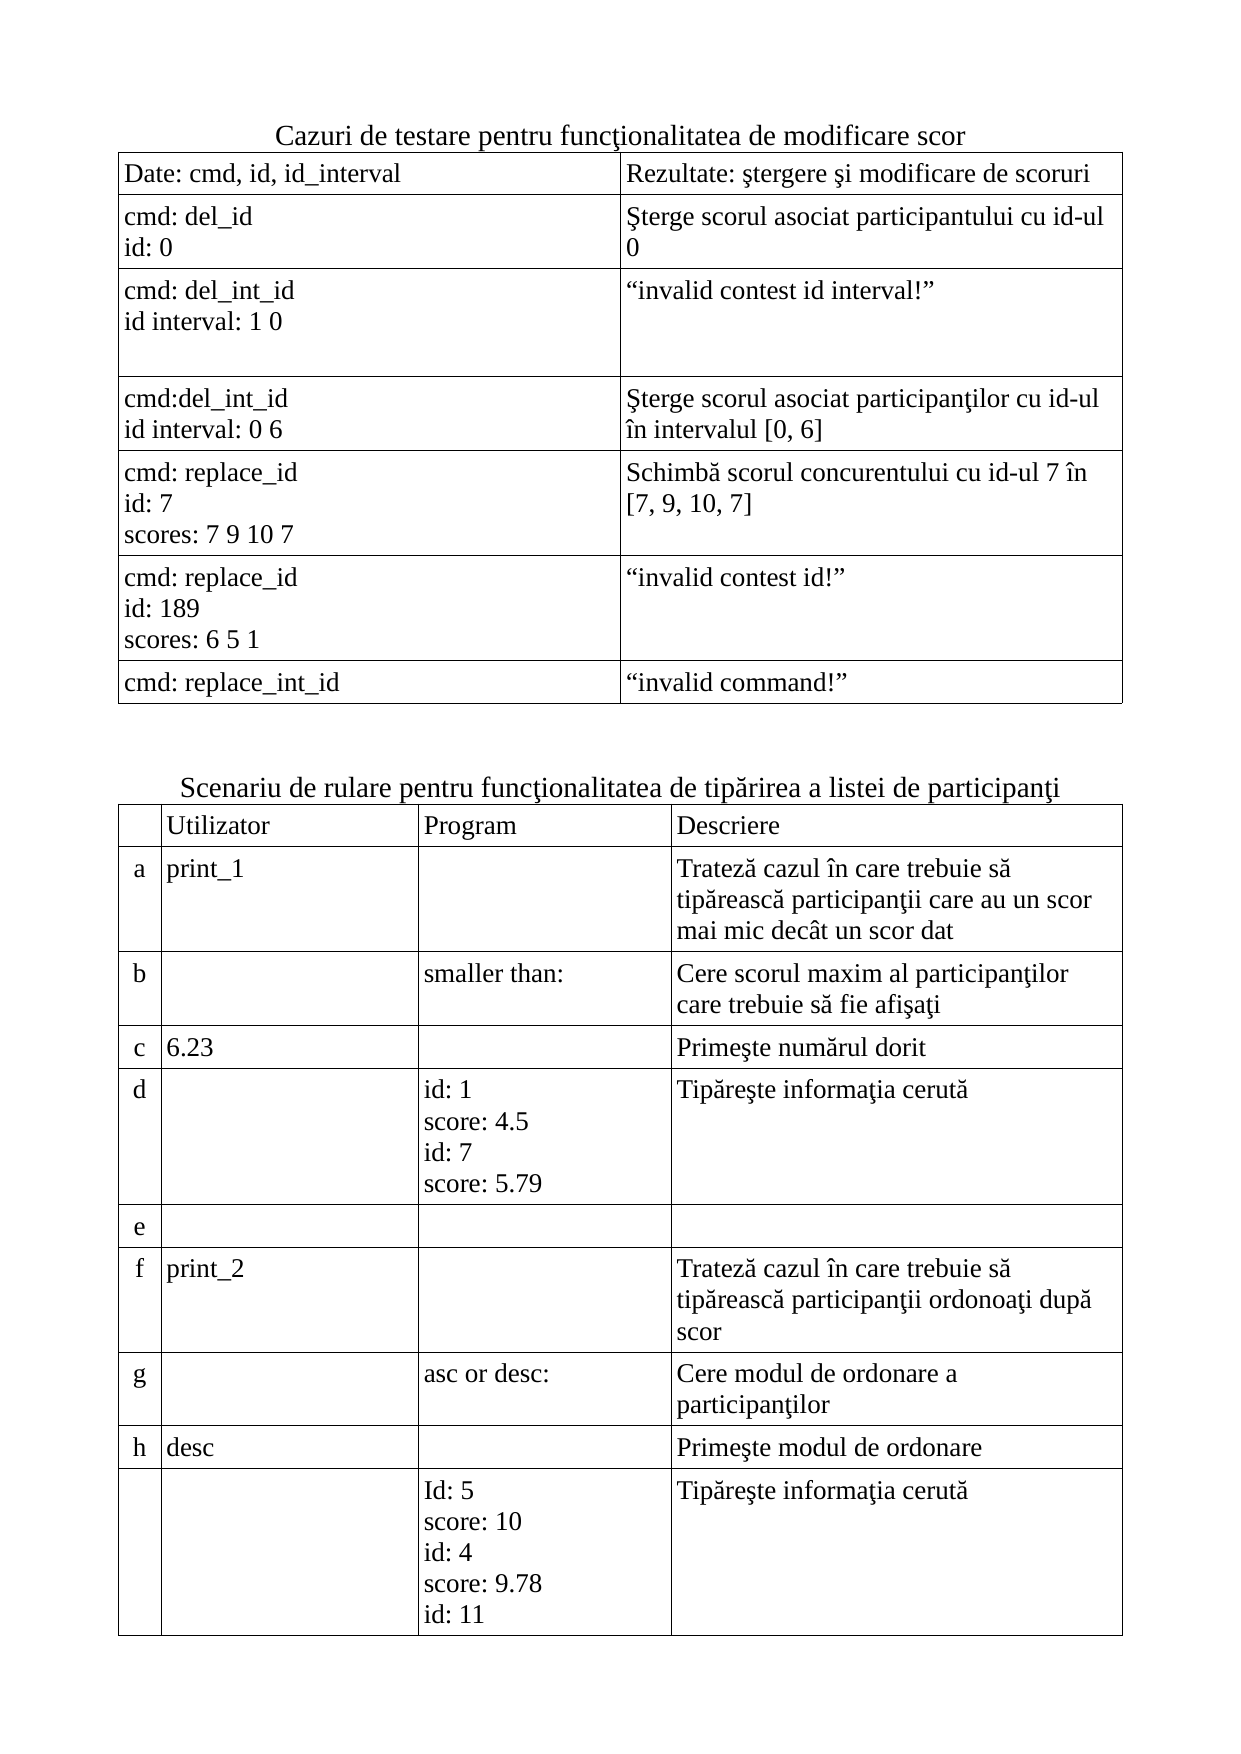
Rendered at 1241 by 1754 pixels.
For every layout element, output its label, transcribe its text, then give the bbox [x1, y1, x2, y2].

text Cazuri de testare pentru funcţionalitatea de modificare scor [118, 118, 1122, 152]
table_cell Primeşte modul de ordonare [672, 1426, 1122, 1468]
table_cell 6.23 [162, 1026, 418, 1068]
table_cell cmd: replace_int_id [119, 661, 620, 703]
table_cell [162, 1205, 418, 1247]
table_cell [419, 1248, 671, 1352]
table_cell Tipăreşte informaţia cerută [672, 1469, 1122, 1635]
table_cell Trateză cazul în care trebuie să tipărească participanţii care au un scor mai mic decât un scor dat [672, 847, 1122, 951]
table_cell Trateză cazul în care trebuie să tipărească participanţii ordonoaţi după scor [672, 1248, 1122, 1352]
table_cell [672, 1205, 1122, 1247]
table_cell d [119, 1069, 161, 1204]
table_header Program [419, 805, 671, 846]
text Scenariu de rulare pentru funcţionalitatea de tipărirea a listei de participanţi [118, 770, 1122, 803]
table_cell Şterge scorul asociat participantului cu id-ul 0 [621, 195, 1122, 268]
table_header Rezultate: ştergere şi modificare de scoruri [621, 153, 1122, 194]
table_cell cmd: del_id id: 0 [119, 195, 620, 268]
table_cell cmd: replace_id id: 189 scores: 6 5 1 [119, 556, 620, 660]
table_cell [162, 952, 418, 1025]
table_cell [162, 1469, 418, 1635]
table_cell “invalid contest id interval!” [621, 269, 1122, 376]
table_cell [419, 1205, 671, 1247]
table_cell Primeşte numărul dorit [672, 1026, 1122, 1068]
table_cell [419, 1026, 671, 1068]
table_cell Cere modul de ordonare a participanţilor [672, 1353, 1122, 1425]
table_cell print_1 [162, 847, 418, 951]
table_header Date: cmd, id, id_interval [119, 153, 620, 194]
table_header [119, 805, 161, 846]
table_cell Schimbă scorul concurentului cu id-ul 7 în [7, 9, 10, 7] [621, 451, 1122, 555]
table_cell asc or desc: [419, 1353, 671, 1425]
table_cell desc [162, 1426, 418, 1468]
table_cell cmd: replace_id id: 7 scores: 7 9 10 7 [119, 451, 620, 555]
table_cell smaller than: [419, 952, 671, 1025]
table_cell Id: 5 score: 10 id: 4 score: 9.78 id: 11 [419, 1469, 671, 1635]
table_cell b [119, 952, 161, 1025]
table_cell e [119, 1205, 161, 1247]
table_cell id: 1 score: 4.5 id: 7 score: 5.79 [419, 1069, 671, 1204]
table_cell a [119, 847, 161, 951]
table_cell h [119, 1426, 161, 1468]
table_cell cmd:del_int_id id interval: 0 6 [119, 377, 620, 450]
table_cell [419, 1426, 671, 1468]
table_cell [162, 1069, 418, 1204]
table_cell “invalid contest id!” [621, 556, 1122, 660]
table_cell f [119, 1248, 161, 1352]
table_cell cmd: del_int_id id interval: 1 0 [119, 269, 620, 376]
table_cell Cere scorul maxim al participanţilor care trebuie să fie afişaţi [672, 952, 1122, 1025]
table_cell [119, 1469, 161, 1635]
table_cell Tipăreşte informaţia cerută [672, 1069, 1122, 1204]
table_cell g [119, 1353, 161, 1425]
table_cell Şterge scorul asociat participanţilor cu id-ul în intervalul [0, 6] [621, 377, 1122, 450]
table_cell [419, 847, 671, 951]
table_cell print_2 [162, 1248, 418, 1352]
table_header Utilizator [162, 805, 418, 846]
table_header Descriere [672, 805, 1122, 846]
table_cell “invalid command!” [621, 661, 1122, 703]
table_cell [162, 1353, 418, 1425]
table_cell c [119, 1026, 161, 1068]
